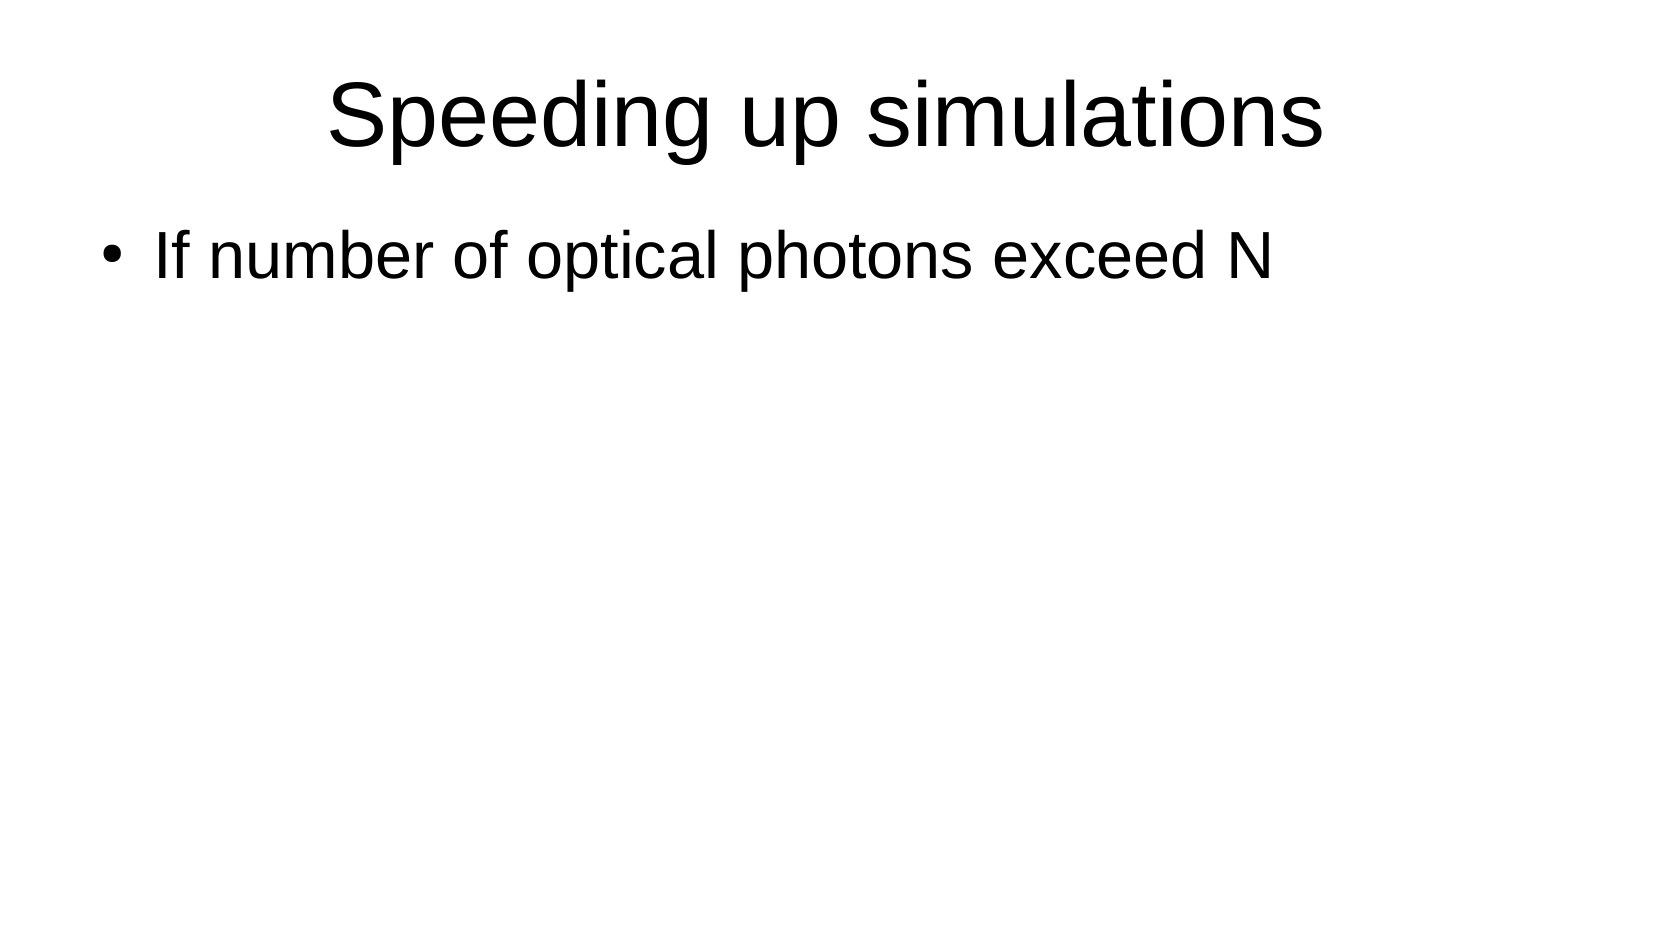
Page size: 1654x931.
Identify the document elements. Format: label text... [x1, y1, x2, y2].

title Speeding up simulations [82, 37, 1571, 193]
list If number of optical photons exceed N [82, 217, 1571, 758]
